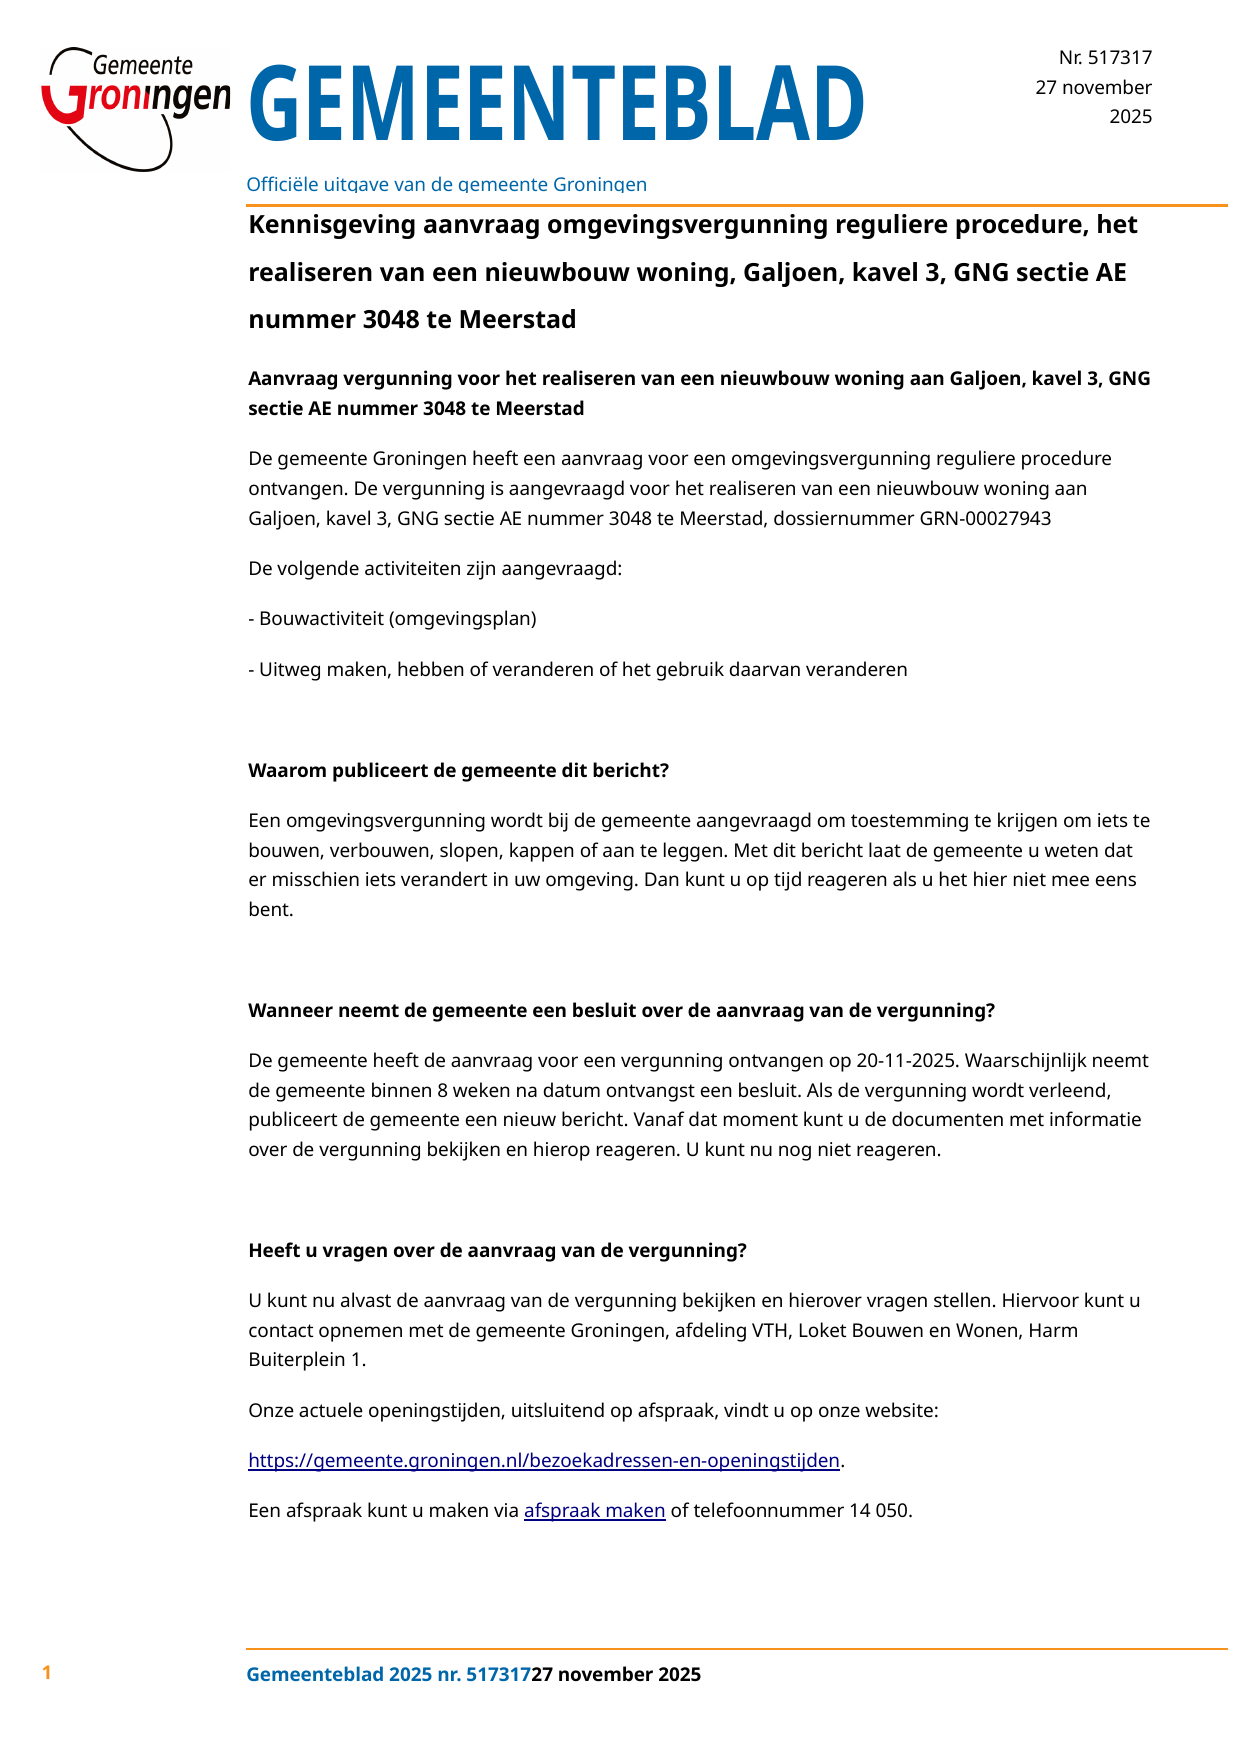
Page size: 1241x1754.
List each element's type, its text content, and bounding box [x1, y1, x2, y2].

text https://gemeente.groningen.nl/bezoekadressen-en-openingstijden. [248, 1447, 1152, 1473]
text Kennisgeving aanvraag omgevingsvergunning reguliere procedure, het realiseren van een nieuwbouw woning, Galjoen, kavel 3, GNG sectie AE nummer 3048 te Meerstad [248, 207, 1152, 336]
text Onze actuele openingstijden, uitsluitend op afspraak, vindt u op onze website: [248, 1397, 1152, 1422]
text Heeft u vragen over de aanvraag van de vergunning? [248, 1237, 1152, 1262]
text Wanneer neemt de gemeente een besluit over de aanvraag van de vergunning? [248, 997, 1152, 1022]
text De gemeente heeft de aanvraag voor een vergunning ontvangen op 20-11-2025. Waarschijnlijk neemt de gemeente binnen 8 weken na datum ontvangst een besluit. Als de vergunning wordt verleend, publiceert de gemeente een nieuw bericht. Vanaf dat moment kunt u de documenten met informatie over de vergunning bekijken en hierop reageren. U kunt nu nog niet reageren. [248, 1047, 1152, 1162]
text Een omgevingsvergunning wordt bij de gemeente aangevraagd om toestemming te krijgen om iets te bouwen, verbouwen, slopen, kappen of aan te leggen. Met dit bericht laat de gemeente u weten dat er misschien iets verandert in uw omgeving. Dan kunt u op tijd reageren als u het hier niet mee eens bent. [248, 807, 1152, 922]
text De volgende activiteiten zijn aangevraagd: [248, 555, 1152, 581]
text U kunt nu alvast de aanvraag van de vergunning bekijken en hierover vragen stellen. Hiervoor kunt u contact opnemen met de gemeente Groningen, afdeling VTH, Loket Bouwen en Wonen, Harm Buiterplein 1. [248, 1287, 1152, 1372]
text - Uitweg maken, hebben of veranderen of het gebruik daarvan veranderen [248, 656, 1152, 682]
text Waarom publiceert de gemeente dit bericht? [248, 757, 1152, 782]
text Een afspraak kunt u maken via afspraak maken of telefoonnummer 14 050. [248, 1498, 1152, 1523]
text - Bouwactiviteit (omgevingsplan) [248, 606, 1152, 631]
text De gemeente Groningen heeft een aanvraag voor een omgevingsvergunning reguliere procedure ontvangen. De vergunning is aangevraagd voor het realiseren van een nieuwbouw woning aan Galjoen, kavel 3, GNG sectie AE nummer 3048 te Meerstad, dossiernummer GRN-00027943 [248, 446, 1152, 530]
text Aanvraag vergunning voor het realiseren van een nieuwbouw woning aan Galjoen, kavel 3, GNG sectie AE nummer 3048 te Meerstad [248, 366, 1152, 421]
picture [41, 47, 231, 172]
